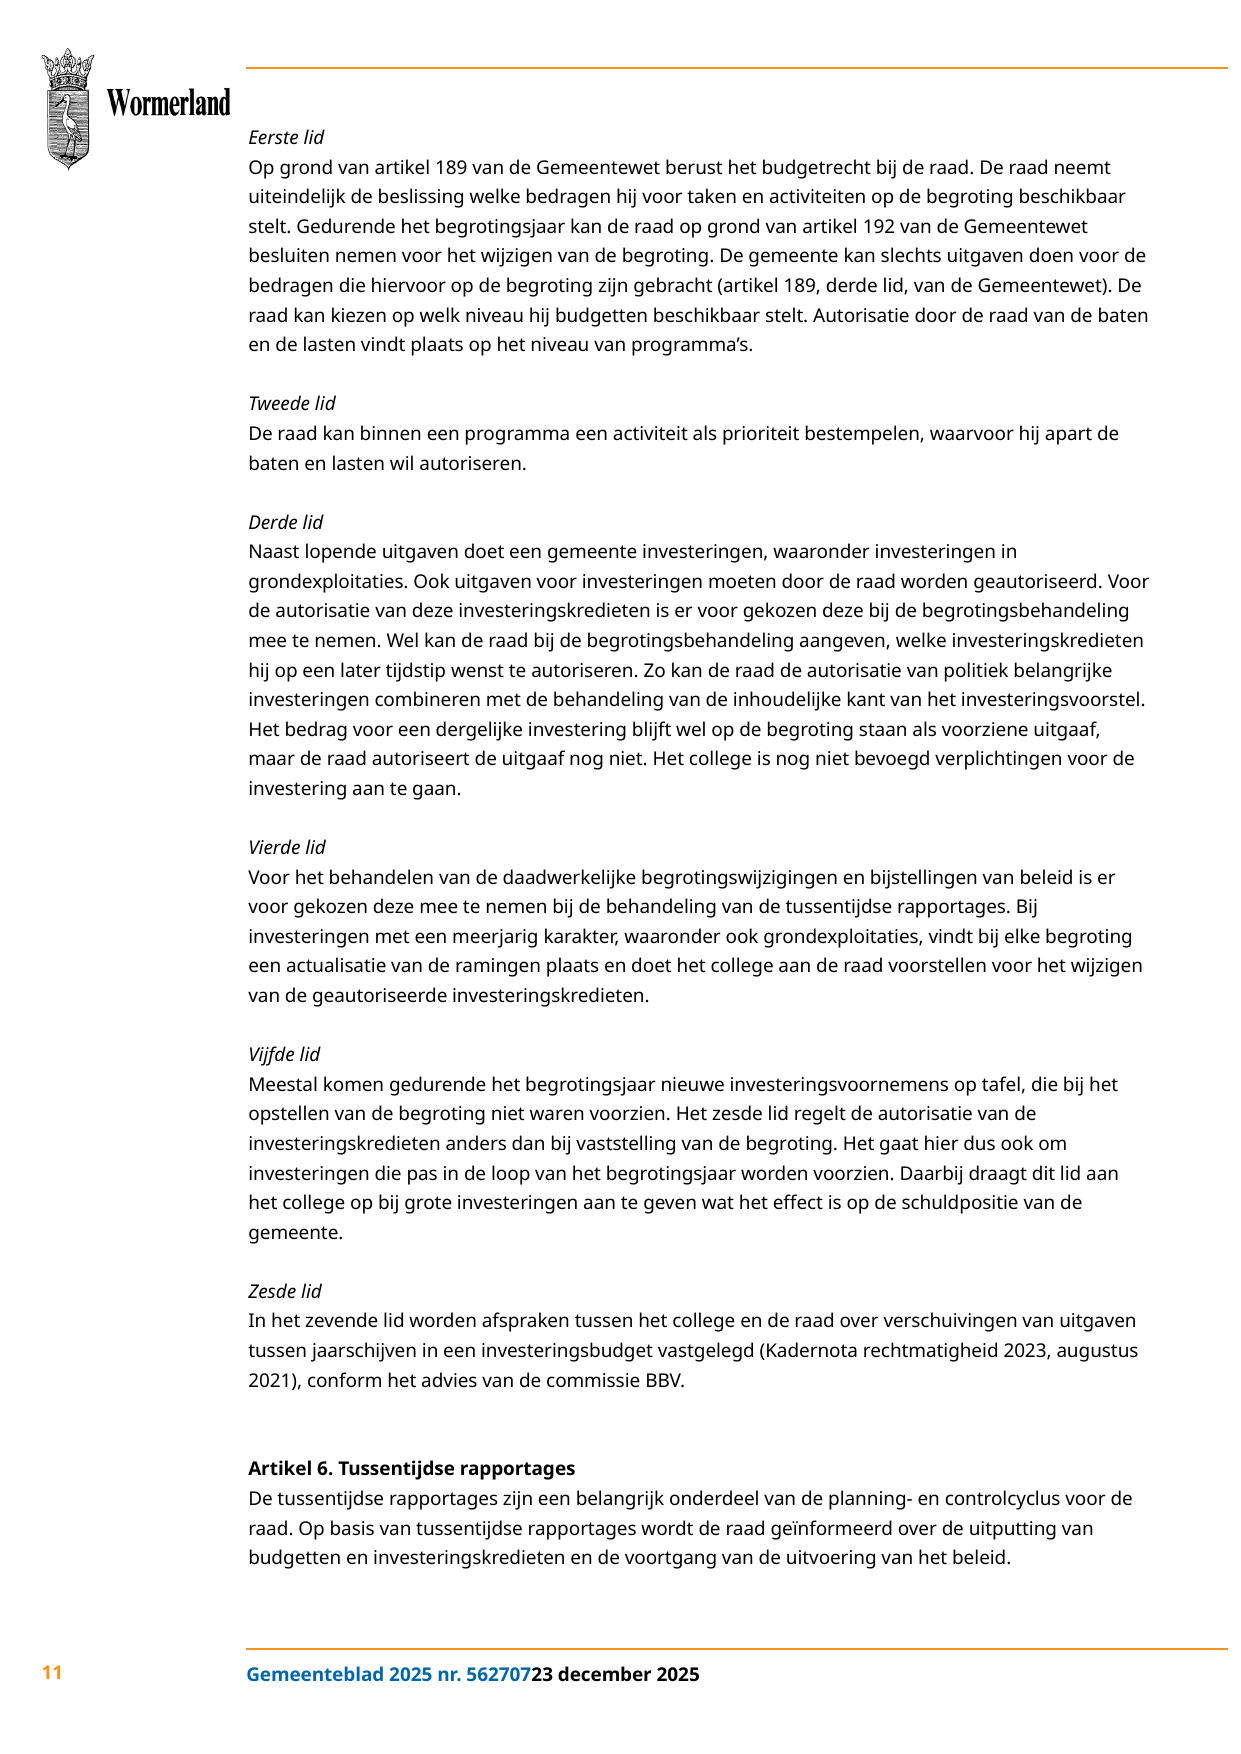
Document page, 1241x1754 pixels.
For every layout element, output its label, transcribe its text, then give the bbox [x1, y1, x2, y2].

text Op grond van artikel 189 van de Gemeentewet berust het budgetrecht bij de raad. De raad neemt uiteindelijk de beslissing welke bedragen hij voor taken en activiteiten op de begroting beschikbaar stelt. Gedurende het begrotingsjaar kan de raad op grond van artikel 192 van de Gemeentewet besluiten nemen voor het wijzigen van de begroting. De gemeente kan slechts uitgaven doen voor de bedragen die hiervoor op de begroting zijn gebracht (artikel 189, derde lid, van de Gemeentewet). De raad kan kiezen op welk niveau hij budgetten beschikbaar stelt. Autorisatie door de raad van de baten en de lasten vindt plaats op het niveau van programma’s. [248, 154, 1152, 357]
text Naast lopende uitgaven doet een gemeente investeringen, waaronder investeringen in grondexploitaties. Ook uitgaven voor investeringen moeten door de raad worden geautoriseerd. Voor de autorisatie van deze investeringskredieten is er voor gekozen deze bij de begrotingsbehandeling mee te nemen. Wel kan de raad bij de begrotingsbehandeling aangeven, welke investeringskredieten hij op een later tijdstip wenst te autoriseren. Zo kan de raad de autorisatie van politiek belangrijke investeringen combineren met de behandeling van de inhoudelijke kant van het investeringsvoorstel. Het bedrag voor een dergelijke investering blijft wel op de begroting staan als voorziene uitgaaf, maar de raad autoriseert de uitgaaf nog niet. Het college is nog niet bevoegd verplichtingen voor de investering aan te gaan. [248, 538, 1152, 801]
text Voor het behandelen van de daadwerkelijke begrotingswijzigingen en bijstellingen van beleid is er voor gekozen deze mee te nemen bij de behandeling van de tussentijdse rapportages. Bij investeringen met een meerjarig karakter, waaronder ook grondexploitaties, vindt bij elke begroting een actualisatie van de ramingen plaats en doet het college aan de raad voorstellen voor het wijzigen van de geautoriseerde investeringskredieten. [248, 864, 1152, 1008]
text Eerste lid [248, 124, 1152, 150]
text Zesde lid [248, 1278, 1152, 1304]
text In het zevende lid worden afspraken tussen het college en de raad over verschuivingen van uitgaven tussen jaarschijven in een investeringsbudget vastgelegd (Kadernota rechtmatigheid 2023, augustus 2021), conform het advies van de commissie BBV. [248, 1308, 1152, 1393]
text De raad kan binnen een programma een activiteit als prioriteit bestempelen, waarvoor hij apart de baten en lasten wil autoriseren. [248, 420, 1152, 476]
text Meestal komen gedurende het begrotingsjaar nieuwe investeringsvoornemens op tafel, die bij het opstellen van de begroting niet waren voorzien. Het zesde lid regelt de autorisatie van de investeringskredieten anders dan bij vaststelling van de begroting. Het gaat hier dus ook om investeringen die pas in de loop van het begrotingsjaar worden voorzien. Daarbij draagt dit lid aan het college op bij grote investeringen aan te geven wat het effect is op de schuldpositie van de gemeente. [248, 1071, 1152, 1245]
text De tussentijdse rapportages zijn een belangrijk onderdeel van de planning- en controlcyclus voor de raad. Op basis van tussentijdse rapportages wordt de raad geïnformeerd over de uitputting van budgetten en investeringskredieten en de voortgang van de uitvoering van het beleid. [248, 1485, 1152, 1570]
text Tweede lid [248, 391, 1152, 416]
picture [41, 47, 231, 172]
text Artikel 6. Tussentijdse rapportages [248, 1456, 1152, 1481]
text Vierde lid [248, 834, 1152, 860]
text Derde lid [248, 509, 1152, 535]
text Vijfde lid [248, 1041, 1152, 1067]
